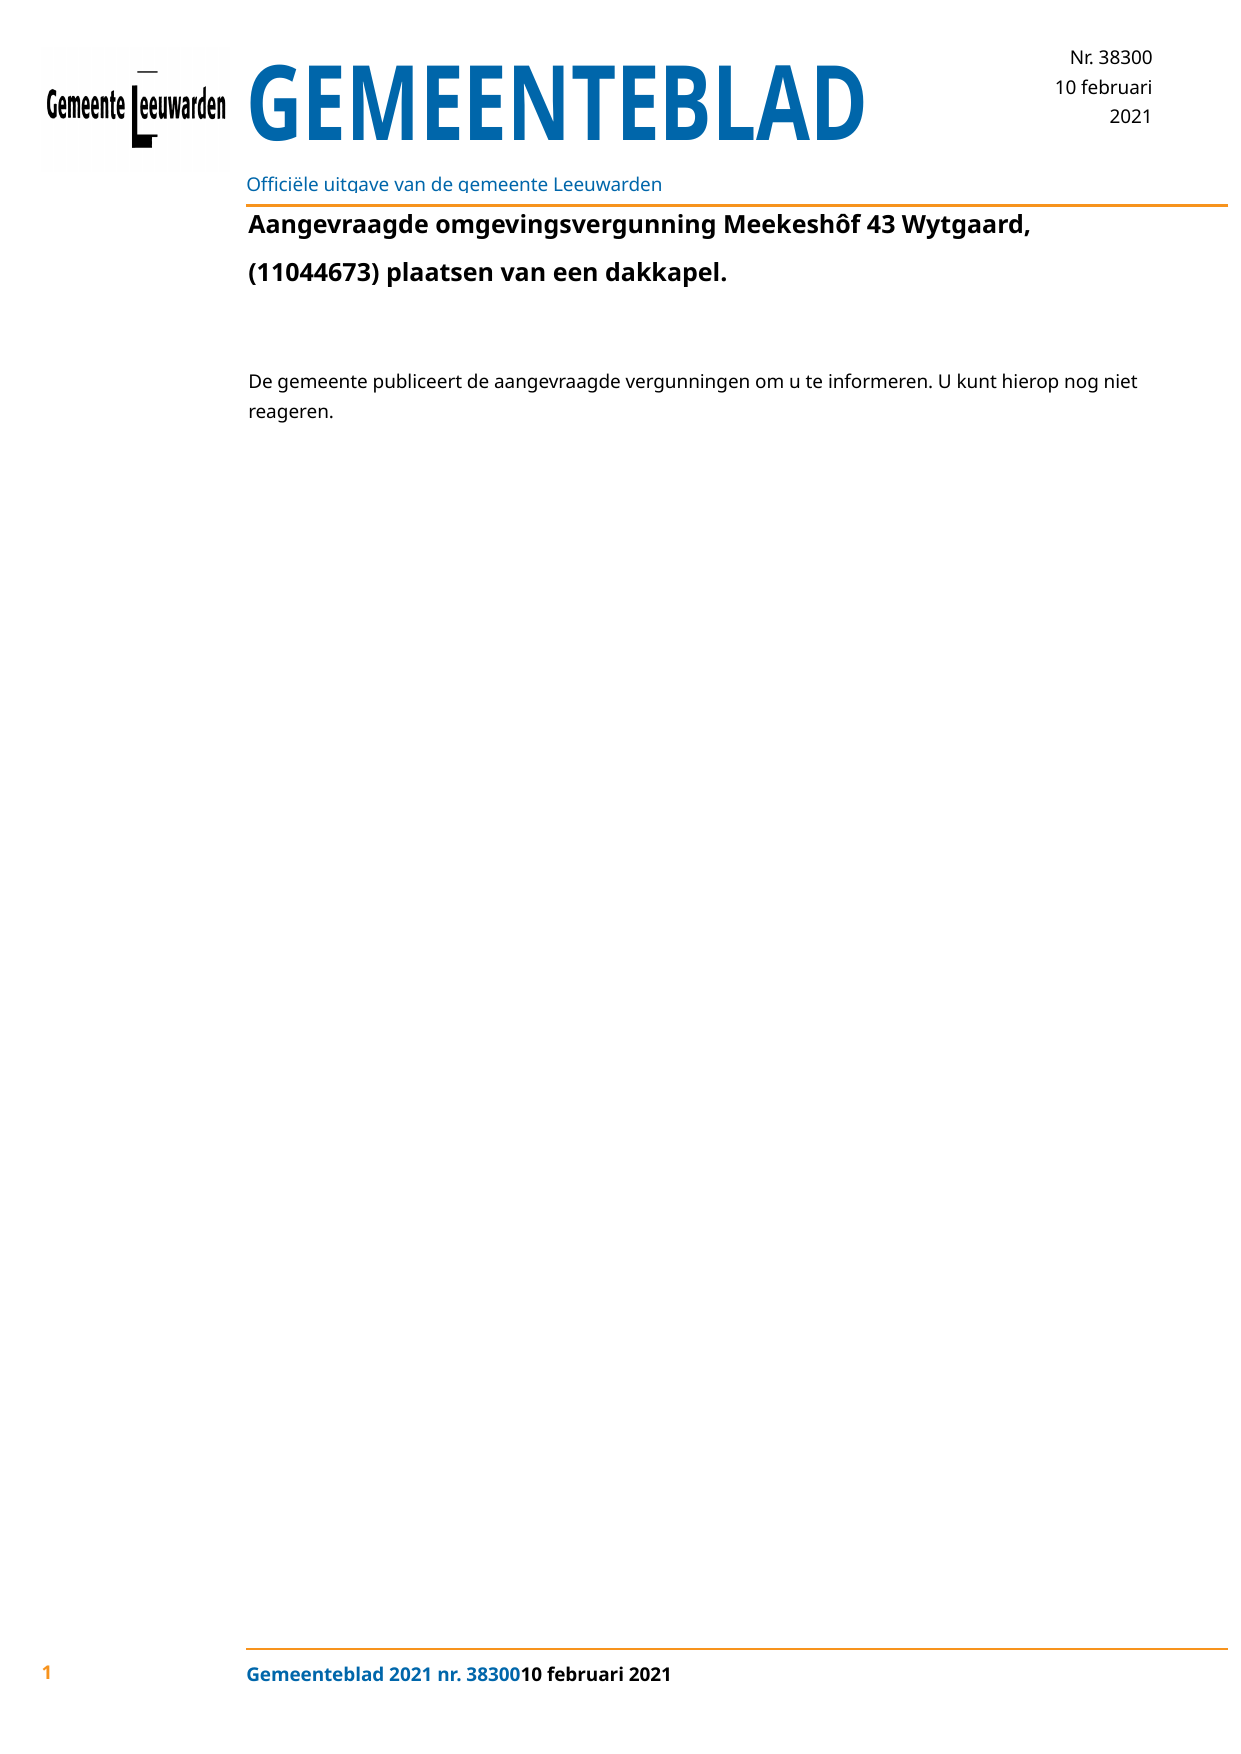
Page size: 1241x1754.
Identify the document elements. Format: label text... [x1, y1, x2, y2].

picture [41, 47, 231, 172]
text De gemeente publiceert de aangevraagde vergunningen om u te informeren. U kunt hierop nog niet reageren. [248, 368, 1152, 424]
text Aangevraagde omgevingsvergunning Meekeshôf 43 Wytgaard, (11044673) plaatsen van een dakkapel. [248, 207, 1152, 288]
